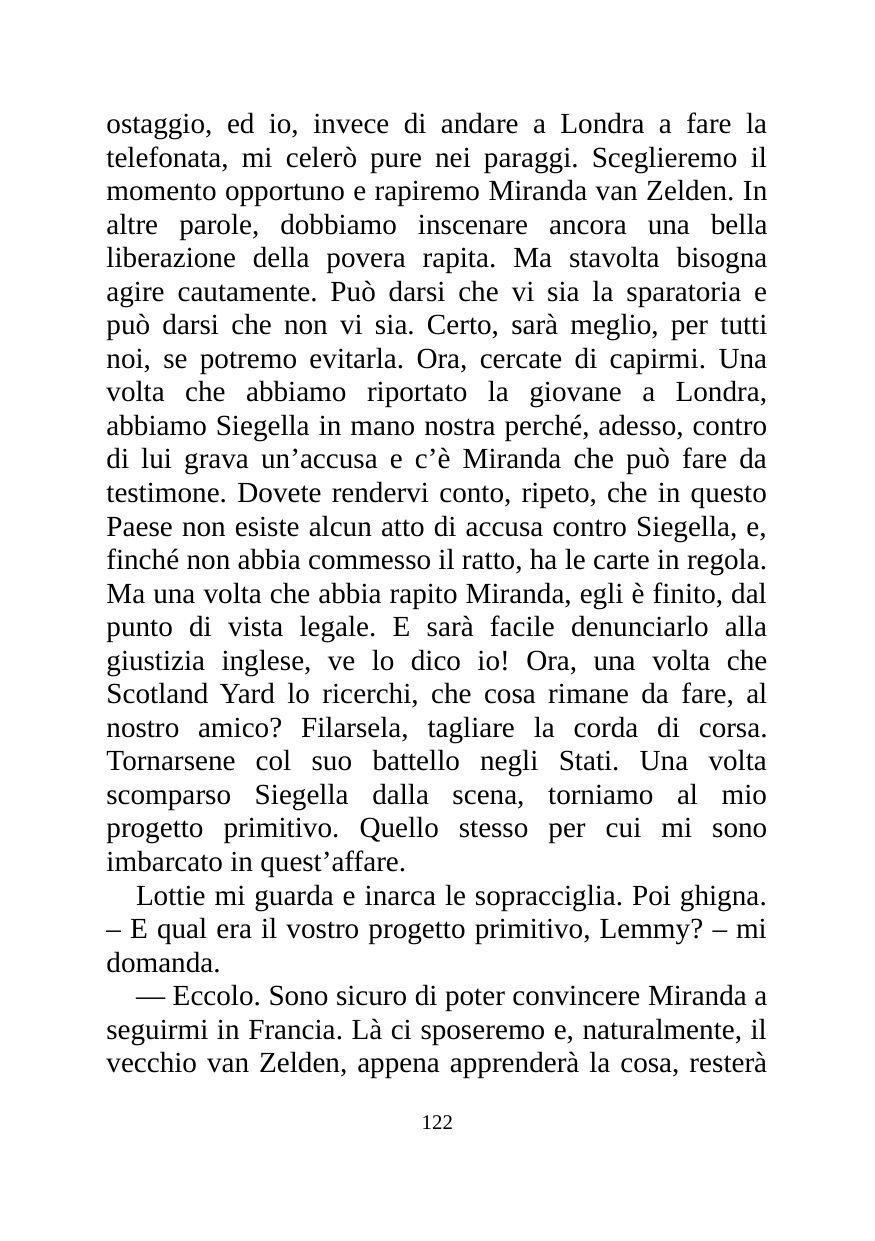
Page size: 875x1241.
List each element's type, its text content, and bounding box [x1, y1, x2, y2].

text — Eccolo. Sono sicuro di poter convincere Miranda a seguirmi in Francia. Là ci sposeremo e, naturalmente, il vecchio van Zelden, appena apprenderà la cosa, resterà [106, 978, 768, 1079]
text ostaggio, ed io, invece di andare a Londra a fare la telefonata, mi celerò pure nei paraggi. Sceglieremo il momento opportuno e rapiremo Miranda van Zelden. In altre parole, dobbiamo inscenare ancora una bella liberazione della povera rapita. Ma stavolta bisogna agire cautamente. Può darsi che vi sia la sparatoria e può darsi che non vi sia. Certo, sarà meglio, per tutti noi, se potremo evitarla. Ora, cercate di capirmi. Una volta che abbiamo riportato la giovane a Londra, abbiamo Siegella in mano nostra perché, adesso, contro di lui grava un’accusa e c’è Miranda che può fare da testimone. Dovete rendervi conto, ripeto, che in questo Paese non esiste alcun atto di accusa contro Siegella, e, finché non abbia commesso il ratto, ha le carte in regola. Ma una volta che abbia rapito Miranda, egli è finito, dal punto di vista legale. E sarà facile denunciarlo alla giustizia inglese, ve lo dico io! Ora, una volta che Scotland Yard lo ricerchi, che cosa rimane da fare, al nostro amico? Filarsela, tagliare la corda di corsa. Tornarsene col suo battello negli Stati. Una volta scomparso Siegella dalla scena, torniamo al mio progetto primitivo. Quello stesso per cui mi sono imbarcato in quest’affare. [106, 106, 768, 878]
text Lottie mi guarda e inarca le sopracciglia. Poi ghigna. – E qual era il vostro progetto primitivo, Lemmy? – mi domanda. [106, 878, 768, 978]
